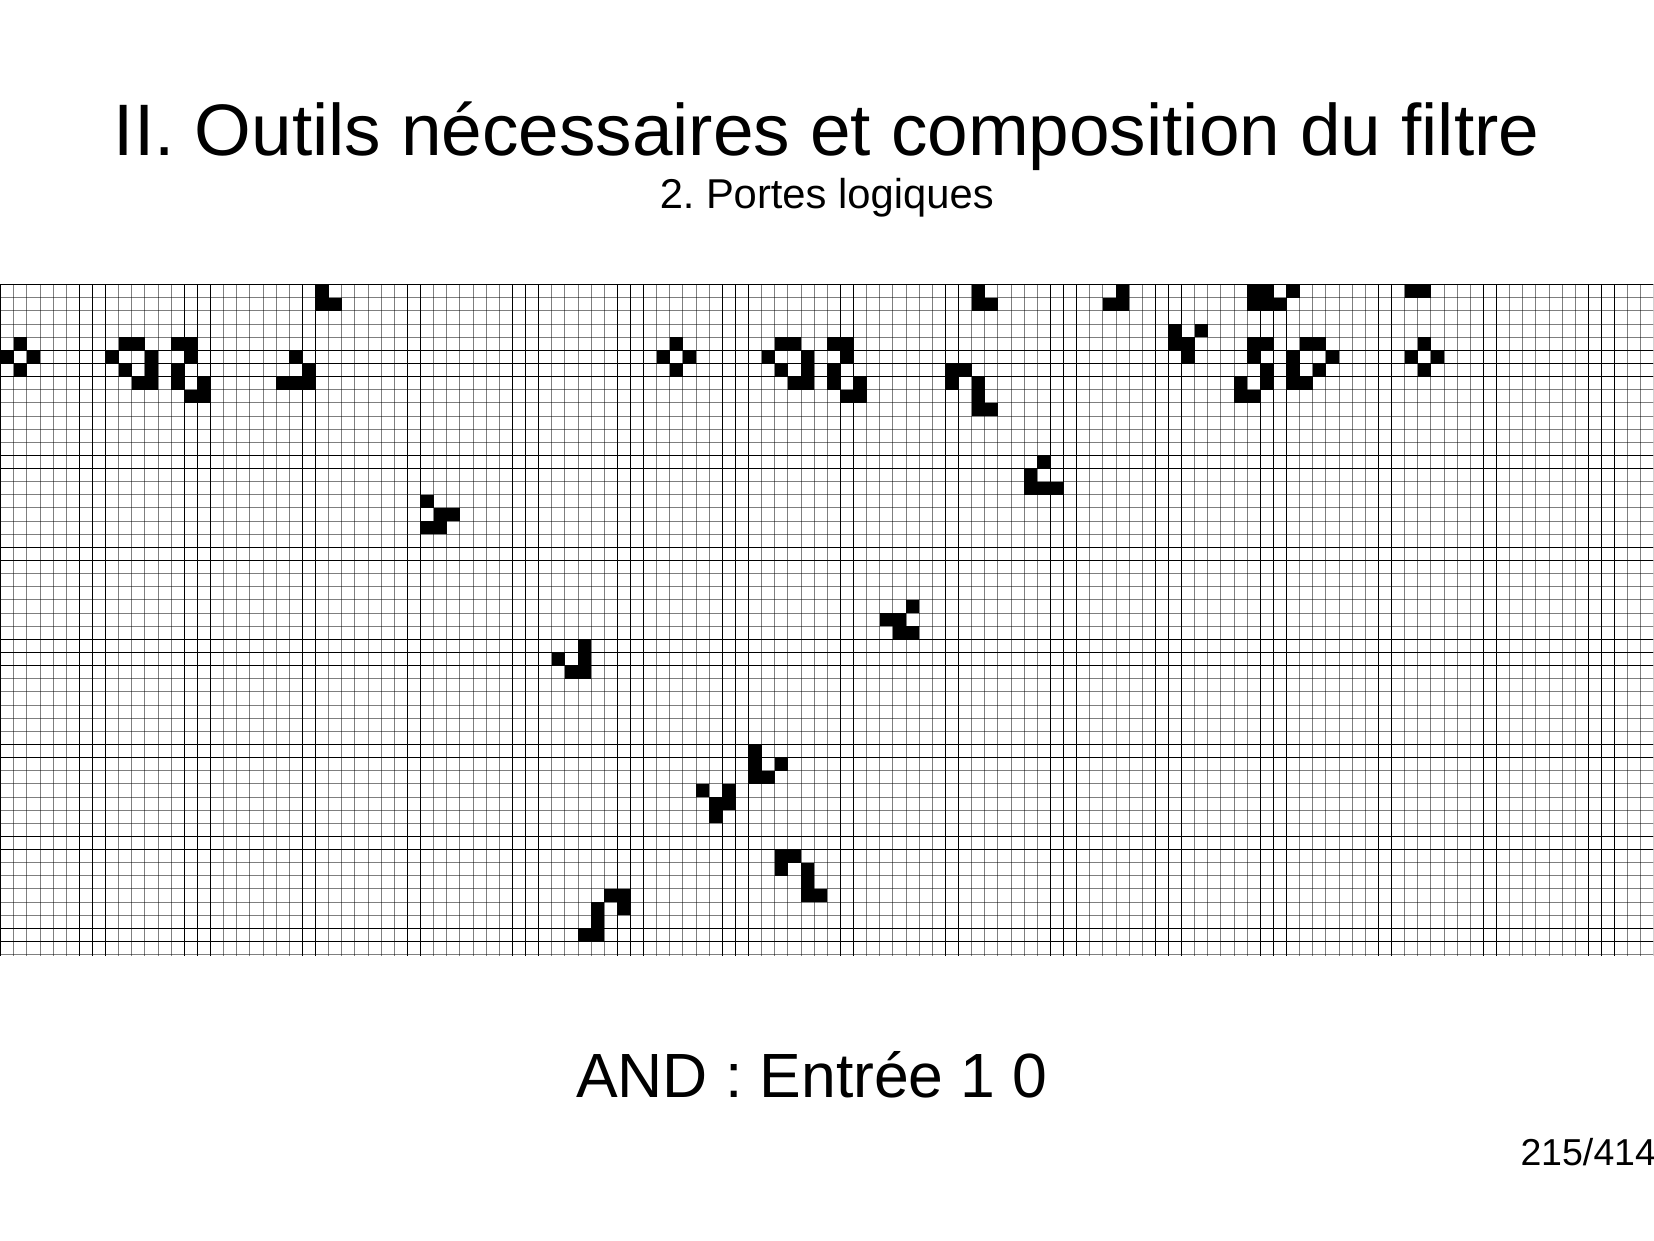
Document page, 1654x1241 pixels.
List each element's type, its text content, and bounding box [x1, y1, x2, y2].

text_box AND : Entrée 1 0 [561, 1033, 1064, 1119]
title II. Outils nécessaires et composition du filtre 2. Portes logiques [82, 49, 1572, 257]
text_box <number>/414 [1505, 1124, 1654, 1182]
picture [0, 284, 1654, 956]
